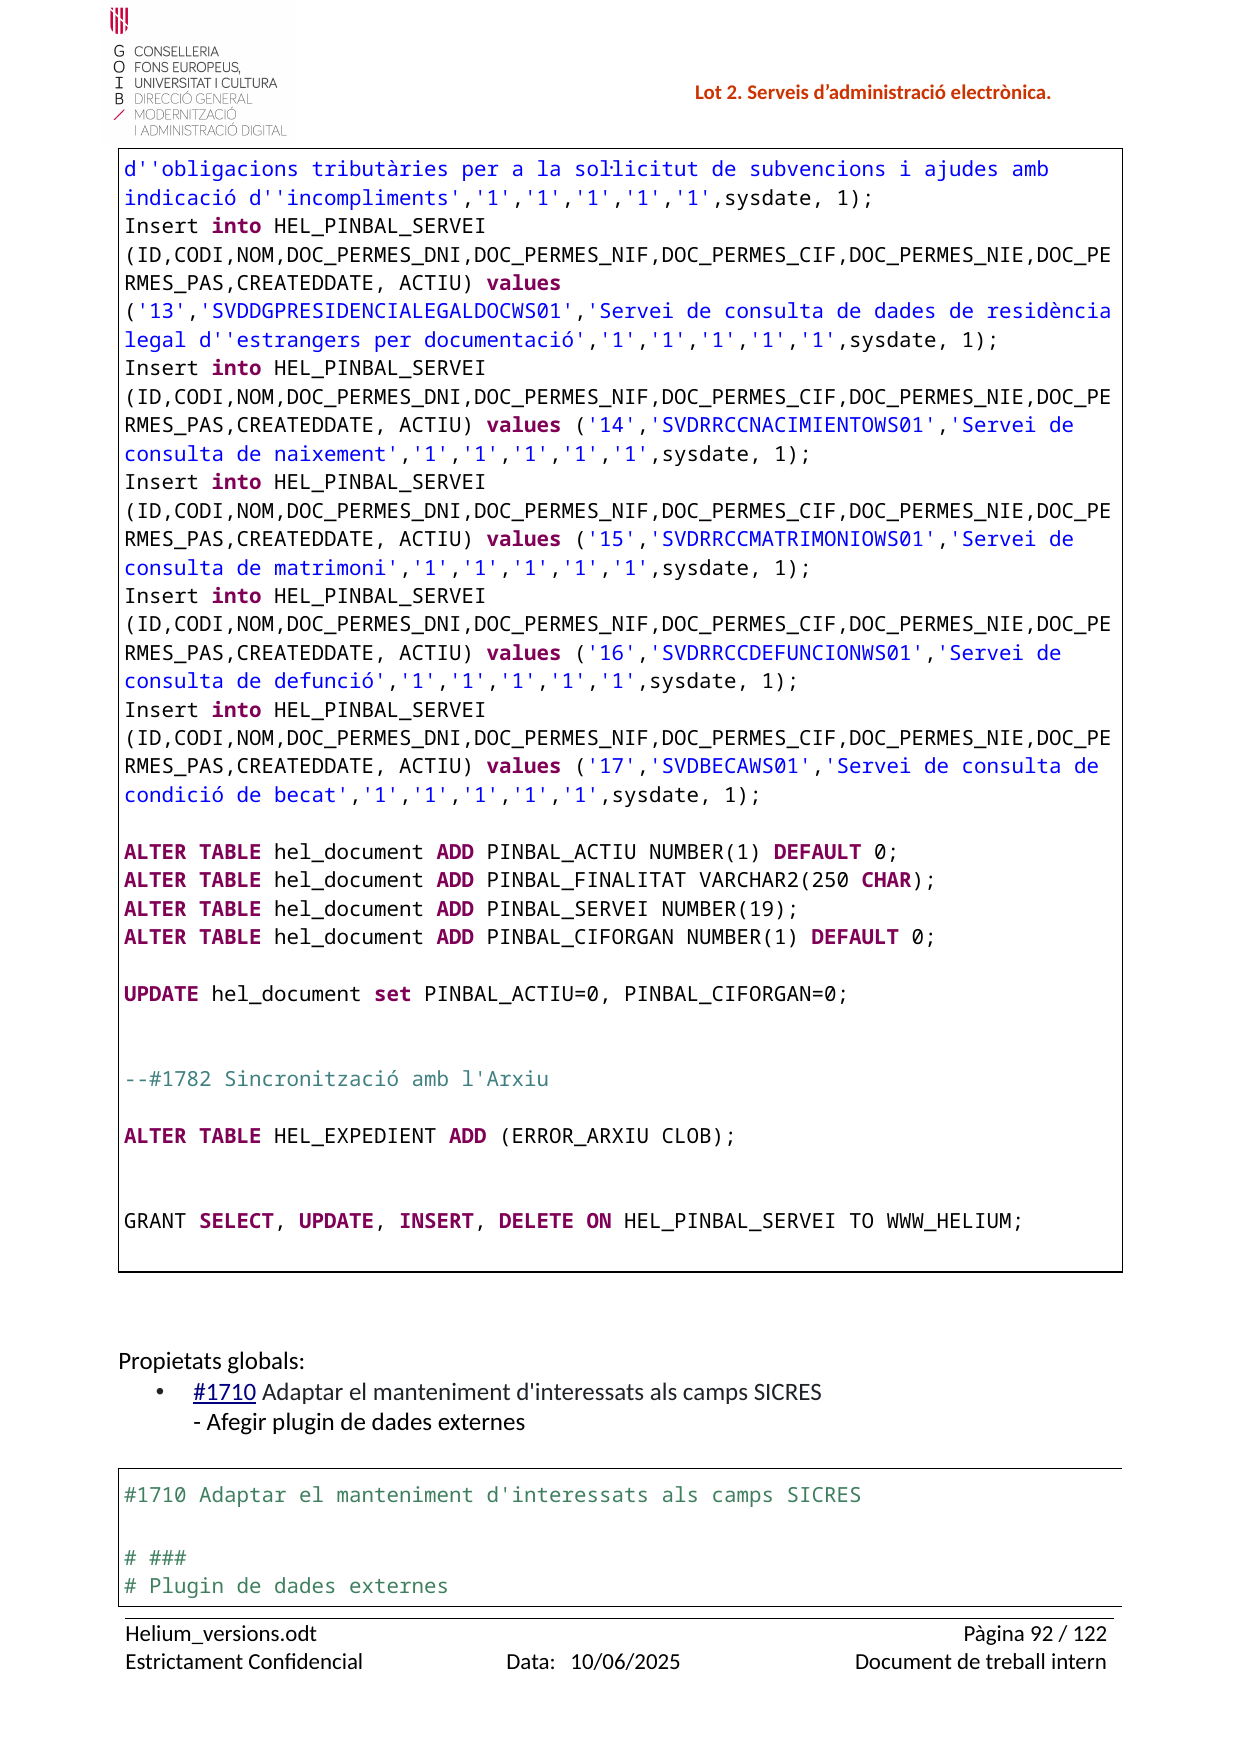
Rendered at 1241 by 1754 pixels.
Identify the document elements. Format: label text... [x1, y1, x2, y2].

list - Afegir plugin de dades externes [156, 1406, 1122, 1437]
table_header #1710 Adaptar el manteniment d'interessats als camps SICRES # ### # Plugin de dades externes [119, 1469, 1122, 1606]
text Propietats globals: [118, 1345, 1122, 1376]
table_header d''obligacions tributàries per a la sol·licitut de subvencions i ajudes amb indicació d''incompliments','1','1','1','1','1',sysdate, 1); Insert into HEL_PINBAL_SERVEI (ID,CODI,NOM,DOC_PERMES_DNI,DOC_PERMES_NIF,DOC_PERMES_CIF,DOC_PERMES_NIE,DOC_PERMES_PAS,CREATEDDATE, ACTIU) values ('13','SVDDGPRESIDENCIALEGALDOCWS01','Servei de consulta de dades de residència legal d''estrangers per documentació','1','1','1','1','1',sysdate, 1); Insert into HEL_PINBAL_SERVEI (ID,CODI,NOM,DOC_PERMES_DNI,DOC_PERMES_NIF,DOC_PERMES_CIF,DOC_PERMES_NIE,DOC_PERMES_PAS,CREATEDDATE, ACTIU) values ('14','SVDRRCCNACIMIENTOWS01','Servei de consulta de naixement','1','1','1','1','1',sysdate, 1); Insert into HEL_PINBAL_SERVEI (ID,CODI,NOM,DOC_PERMES_DNI,DOC_PERMES_NIF,DOC_PERMES_CIF,DOC_PERMES_NIE,DOC_PERMES_PAS,CREATEDDATE, ACTIU) values ('15','SVDRRCCMATRIMONIOWS01','Servei de consulta de matrimoni','1','1','1','1','1',sysdate, 1); Insert into HEL_PINBAL_SERVEI (ID,CODI,NOM,DOC_PERMES_DNI,DOC_PERMES_NIF,DOC_PERMES_CIF,DOC_PERMES_NIE,DOC_PERMES_PAS,CREATEDDATE, ACTIU) values ('16','SVDRRCCDEFUNCIONWS01','Servei de consulta de defunció','1','1','1','1','1',sysdate, 1); Insert into HEL_PINBAL_SERVEI (ID,CODI,NOM,DOC_PERMES_DNI,DOC_PERMES_NIF,DOC_PERMES_CIF,DOC_PERMES_NIE,DOC_PERMES_PAS,CREATEDDATE, ACTIU) values ('17','SVDBECAWS01','Servei de consulta de condició de becat','1','1','1','1','1',sysdate, 1); ALTER TABLE hel_document ADD PINBAL_ACTIU NUMBER(1) DEFAULT 0; ALTER TABLE hel_document ADD PINBAL_FINALITAT VARCHAR2(250 CHAR); ALTER TABLE hel_document ADD PINBAL_SERVEI NUMBER(19); ALTER TABLE hel_document ADD PINBAL_CIFORGAN NUMBER(1) DEFAULT 0; UPDATE hel_document set PINBAL_ACTIU=0, PINBAL_CIFORGAN=0; --#1782 Sincronització amb l'Arxiu ALTER TABLE HEL_EXPEDIENT ADD (ERROR_ARXIU CLOB); GRANT SELECT, UPDATE, INSERT, DELETE ON HEL_PINBAL_SERVEI TO WWW_HELIUM; [119, 149, 1122, 1271]
list #1710 Adaptar el manteniment d'interessats als camps SICRES [156, 1376, 1122, 1406]
picture [100, 0, 297, 144]
